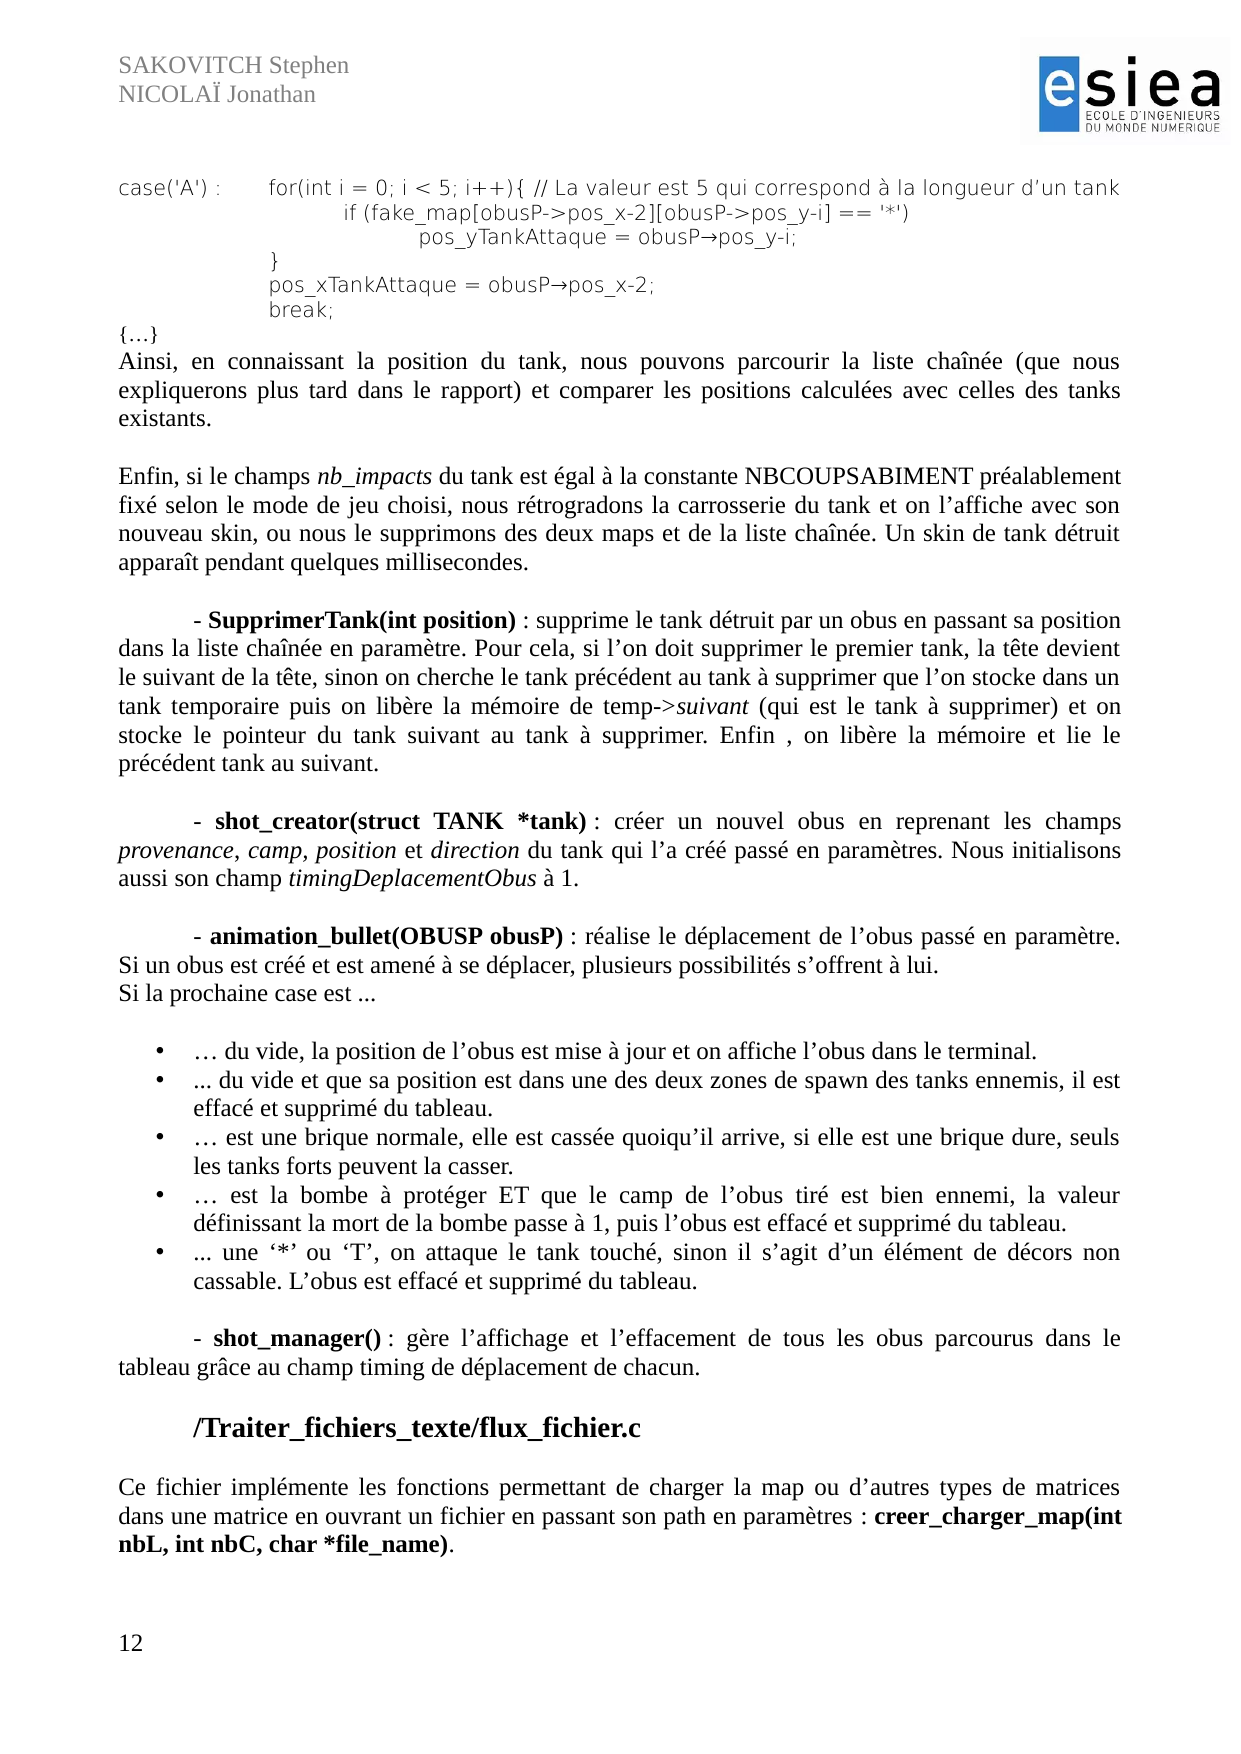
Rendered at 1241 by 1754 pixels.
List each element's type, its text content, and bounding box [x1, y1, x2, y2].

text - SupprimerTank(int position) : supprime le tank détruit par un obus en passant sa position dans la liste chaînée en paramètre. Pour cela, si l’on doit supprimer le premier tank, la tête devient le suivant de la tête, sinon on cherche le tank précédent au tank à supprimer que l’on stocke dans un tank temporaire puis on libère la mémoire de temp->suivant (qui est le tank à supprimer) et on stocke le pointeur du tank suivant au tank à supprimer. Enfin , on libère la mémoire et lie le précédent tank au suivant. [118, 605, 1122, 777]
text {…} [118, 322, 1122, 346]
text - shot_creator(struct TANK *tank) : créer un nouvel obus en reprenant les champs provenance, camp, position et direction du tank qui l’a créé passé en paramètres. Nous initialisons aussi son champ timingDeplacementObus à 1. [118, 806, 1122, 892]
list … du vide, la position de l’obus est mise à jour et on affiche l’obus dans le terminal. [156, 1036, 1122, 1065]
text if (fake_map[obusP->pos_x-2][obusP->pos_y-i] == '*') pos_yTankAttaque = obusP→pos_y-i; [118, 201, 1122, 249]
picture [1020, 37, 1231, 145]
text /Traiter_fichiers_texte/flux_fichier.c [118, 1410, 1122, 1443]
text Ainsi, en connaissant la position du tank, nous pouvons parcourir la liste chaînée (que nous expliquerons plus tard dans le rapport) et comparer les positions calculées avec celles des tanks existants. [118, 346, 1122, 432]
text pos_xTankAttaque = obusP→pos_x-2; [118, 273, 1122, 298]
text break; [118, 298, 1122, 322]
list ... du vide et que sa position est dans une des deux zones de spawn des tanks ennemis, il est effacé et supprimé du tableau. [156, 1065, 1122, 1122]
text case('A') : for(int i = 0; i < 5; i++){ // La valeur est 5 qui correspond à la longueur d’un tank [118, 176, 1122, 201]
text Ce fichier implémente les fonctions permettant de charger la map ou d’autres types de matrices dans une matrice en ouvrant un fichier en passant son path en paramètres : creer_charger_map(int nbL, int nbC, char *file_name). [118, 1472, 1122, 1558]
text - animation_bullet(OBUSP obusP) : réalise le déplacement de l’obus passé en paramètre. Si un obus est créé et est amené à se déplacer, plusieurs possibilités s’offrent à lui. [118, 921, 1122, 978]
list … est une brique normale, elle est cassée quoiqu’il arrive, si elle est une brique dure, seuls les tanks forts peuvent la casser. [156, 1122, 1122, 1180]
text } [118, 249, 1122, 273]
list ... une ‘*’ ou ‘T’, on attaque le tank touché, sinon il s’agit d’un élément de décors non cassable. L’obus est effacé et supprimé du tableau. [156, 1237, 1122, 1295]
text - shot_manager() : gère l’affichage et l’effacement de tous les obus parcourus dans le tableau grâce au champ timing de déplacement de chacun. [118, 1323, 1122, 1381]
list … est la bombe à protéger ET que le camp de l’obus tiré est bien ennemi, la valeur définissant la mort de la bombe passe à 1, puis l’obus est effacé et supprimé du tableau. [156, 1180, 1122, 1237]
text Si la prochaine case est ... [118, 978, 1122, 1007]
text Enfin, si le champs nb_impacts du tank est égal à la constante NBCOUPSABIMENT préalablement fixé selon le mode de jeu choisi, nous rétrogradons la carrosserie du tank et on l’affiche avec son nouveau skin, ou nous le supprimons des deux maps et de la liste chaînée. Un skin de tank détruit apparaît pendant quelques millisecondes. [118, 461, 1122, 576]
